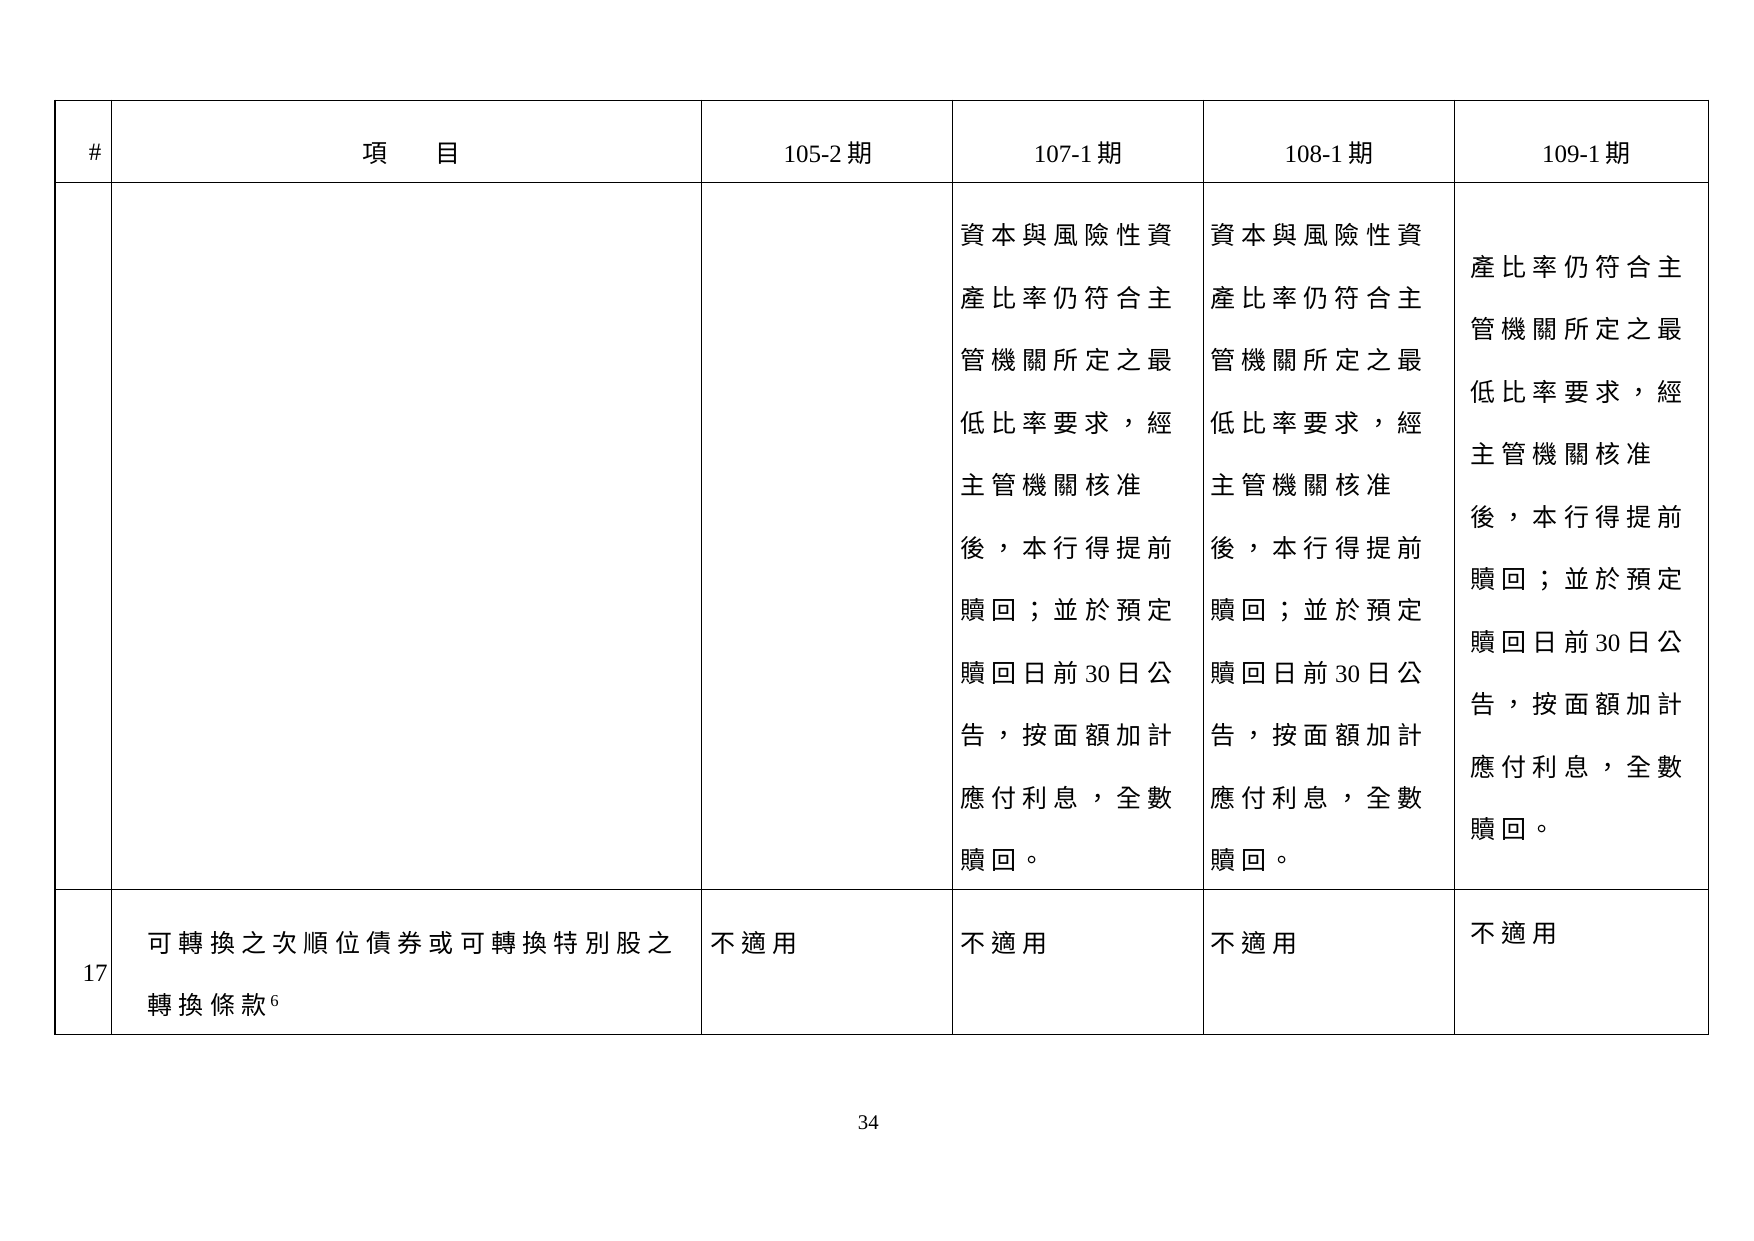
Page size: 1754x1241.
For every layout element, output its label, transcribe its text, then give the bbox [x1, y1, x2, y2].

table_cell 不適用 [953, 890, 1203, 1034]
table_cell 產比率仍符合主管機關所定之最低比率要求，經主管機關核准後，本行得提前贖回；並於預定贖回日前30日公告，按面額加計應付利息，全數贖回。 [1455, 183, 1708, 889]
table_header 項 目 [112, 101, 701, 182]
table_cell 不適用 [1455, 890, 1708, 1034]
table_header 107-1期 [953, 101, 1203, 182]
table_header 105-2期 [702, 101, 952, 182]
table_header 109-1期 [1455, 101, 1708, 182]
table_header 108-1期 [1204, 101, 1454, 182]
table_cell 17 [56, 890, 111, 1034]
table_cell [56, 183, 111, 889]
table_cell 不適用 [702, 890, 952, 1034]
table_cell [702, 183, 952, 889]
table_cell 可轉換之次順位債券或可轉換特別股之轉換條款6 [112, 890, 701, 1034]
table_cell 資本與風險性資產比率仍符合主管機關所定之最低比率要求，經主管機關核准後，本行得提前贖回；並於預定贖回日前30日公告，按面額加計應付利息，全數贖回。 [953, 183, 1203, 889]
table_cell 資本與風險性資產比率仍符合主管機關所定之最低比率要求，經主管機關核准後，本行得提前贖回；並於預定贖回日前30日公告，按面額加計應付利息，全數贖回。 [1204, 183, 1454, 889]
table_cell 不適用 [1204, 890, 1454, 1034]
table_cell [112, 183, 701, 889]
table_header # [56, 101, 111, 182]
